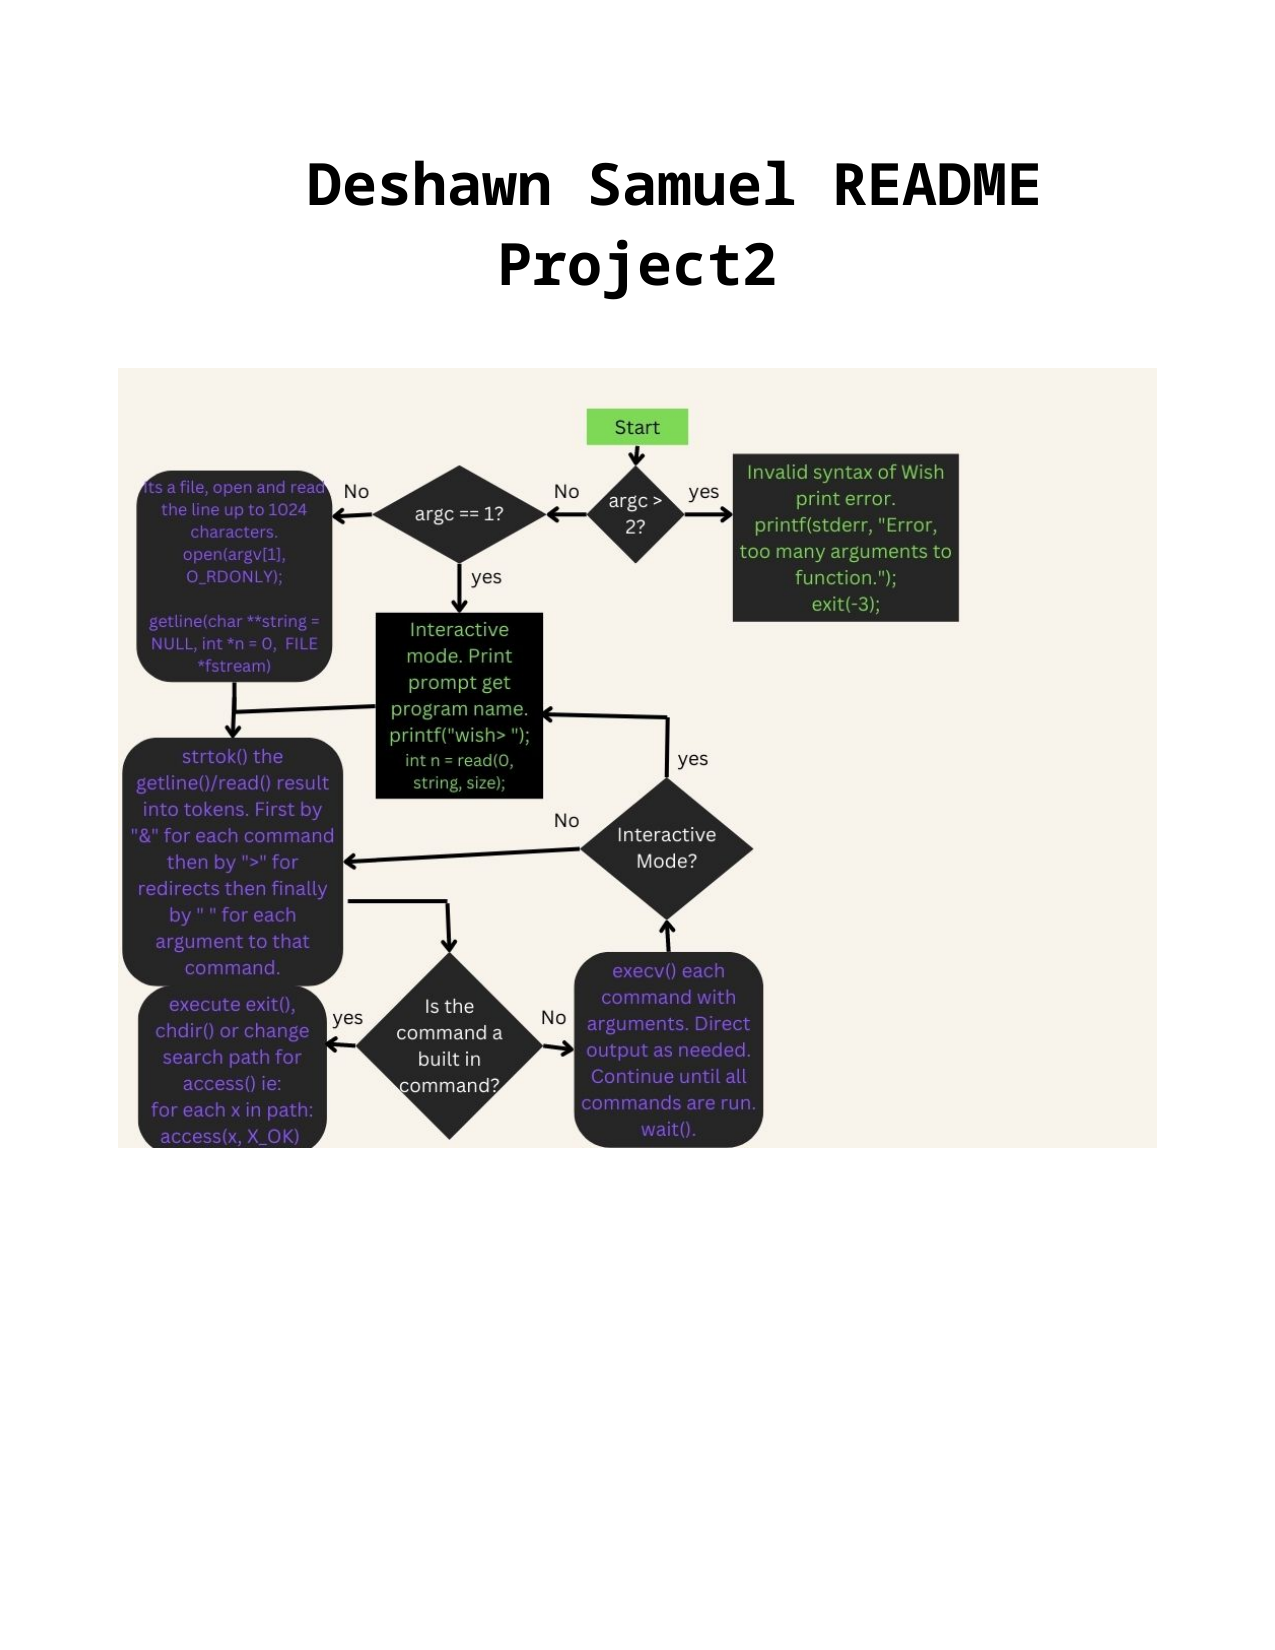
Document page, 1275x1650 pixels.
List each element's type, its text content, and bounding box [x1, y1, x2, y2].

picture [118, 368, 1157, 1148]
title Deshawn Samuel README Project2 [118, 143, 1157, 302]
